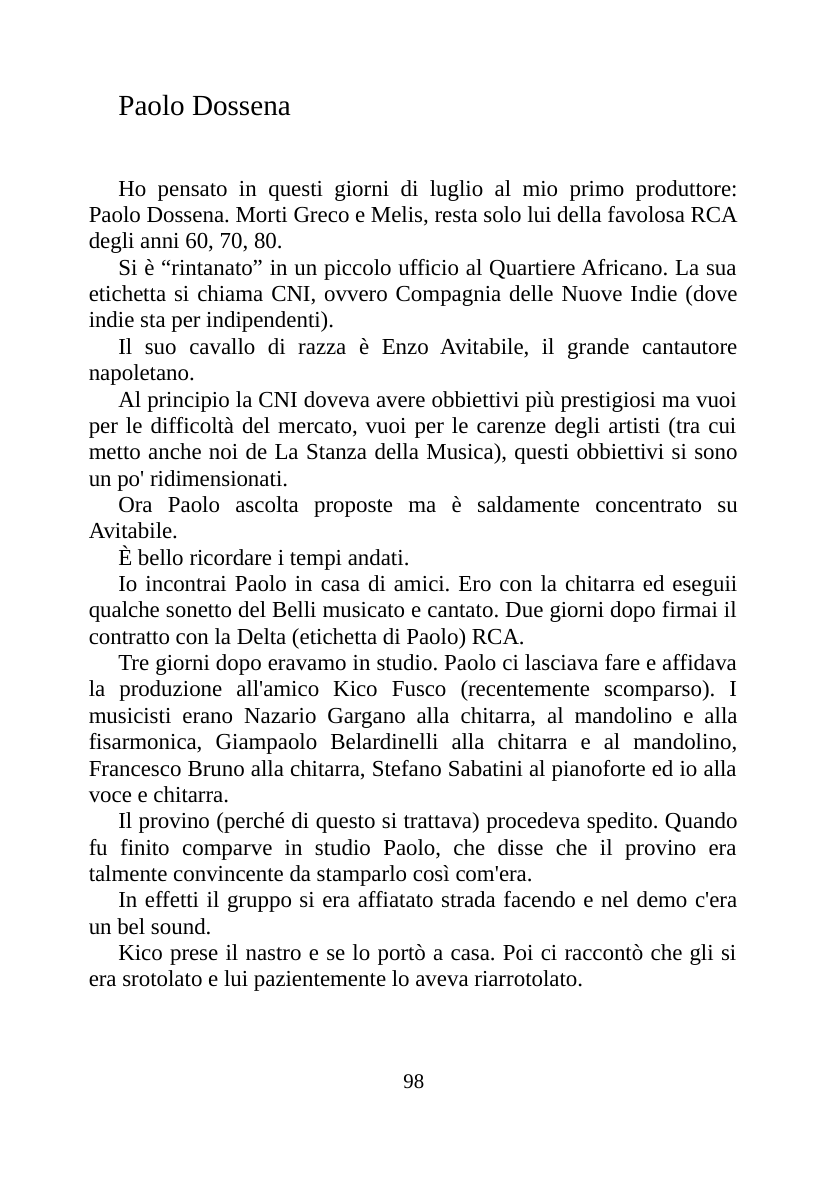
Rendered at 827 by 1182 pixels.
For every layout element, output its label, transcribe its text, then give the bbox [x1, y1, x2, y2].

text Ora Paolo ascolta proposte ma è saldamente concentrato su Avitabile. [88, 491, 738, 544]
text In effetti il gruppo si era affiatato strada facendo e nel demo c'era un bel sound. [88, 886, 738, 939]
text Ho pensato in questi giorni di luglio al mio primo produttore: Paolo Dossena. Morti Greco e Melis, resta solo lui della favolosa RCA degli anni 60, 70, 80. [88, 175, 738, 254]
subtitle Paolo Dossena [88, 88, 738, 122]
text Il suo cavallo di razza è Enzo Avitabile, il grande cantautore napoletano. [88, 333, 738, 386]
text Il provino (perché di questo si trattava) procedeva spedito. Quando fu finito comparve in studio Paolo, che disse che il provino era talmente convincente da stamparlo così com'era. [88, 807, 738, 886]
text Al principio la CNI doveva avere obbiettivi più prestigiosi ma vuoi per le difficoltà del mercato, vuoi per le carenze degli artisti (tra cui metto anche noi de La Stanza della Musica), questi obbiettivi si sono un po' ridimensionati. [88, 386, 738, 491]
text Io incontrai Paolo in casa di amici. Ero con la chitarra ed eseguii qualche sonetto del Belli musicato e cantato. Due giorni dopo firmai il contratto con la Delta (etichetta di Paolo) RCA. [88, 570, 738, 649]
text Si è “rintanato” in un piccolo ufficio al Quartiere Africano. La sua etichetta si chiama CNI, ovvero Compagnia delle Nuove Indie (dove indie sta per indipendenti). [88, 254, 738, 333]
text Kico prese il nastro e se lo portò a casa. Poi ci raccontò che gli si era srotolato e lui pazientemente lo aveva riarrotolato. [88, 939, 738, 992]
text È bello ricordare i tempi andati. [88, 544, 738, 570]
text Tre giorni dopo eravamo in studio. Paolo ci lasciava fare e affidava la produzione all'amico Kico Fusco (recentemente scomparso). I musicisti erano Nazario Gargano alla chitarra, al mandolino e alla fisarmonica, Giampaolo Belardinelli alla chitarra e al mandolino, Francesco Bruno alla chitarra, Stefano Sabatini al pianoforte ed io alla voce e chitarra. [88, 649, 738, 807]
